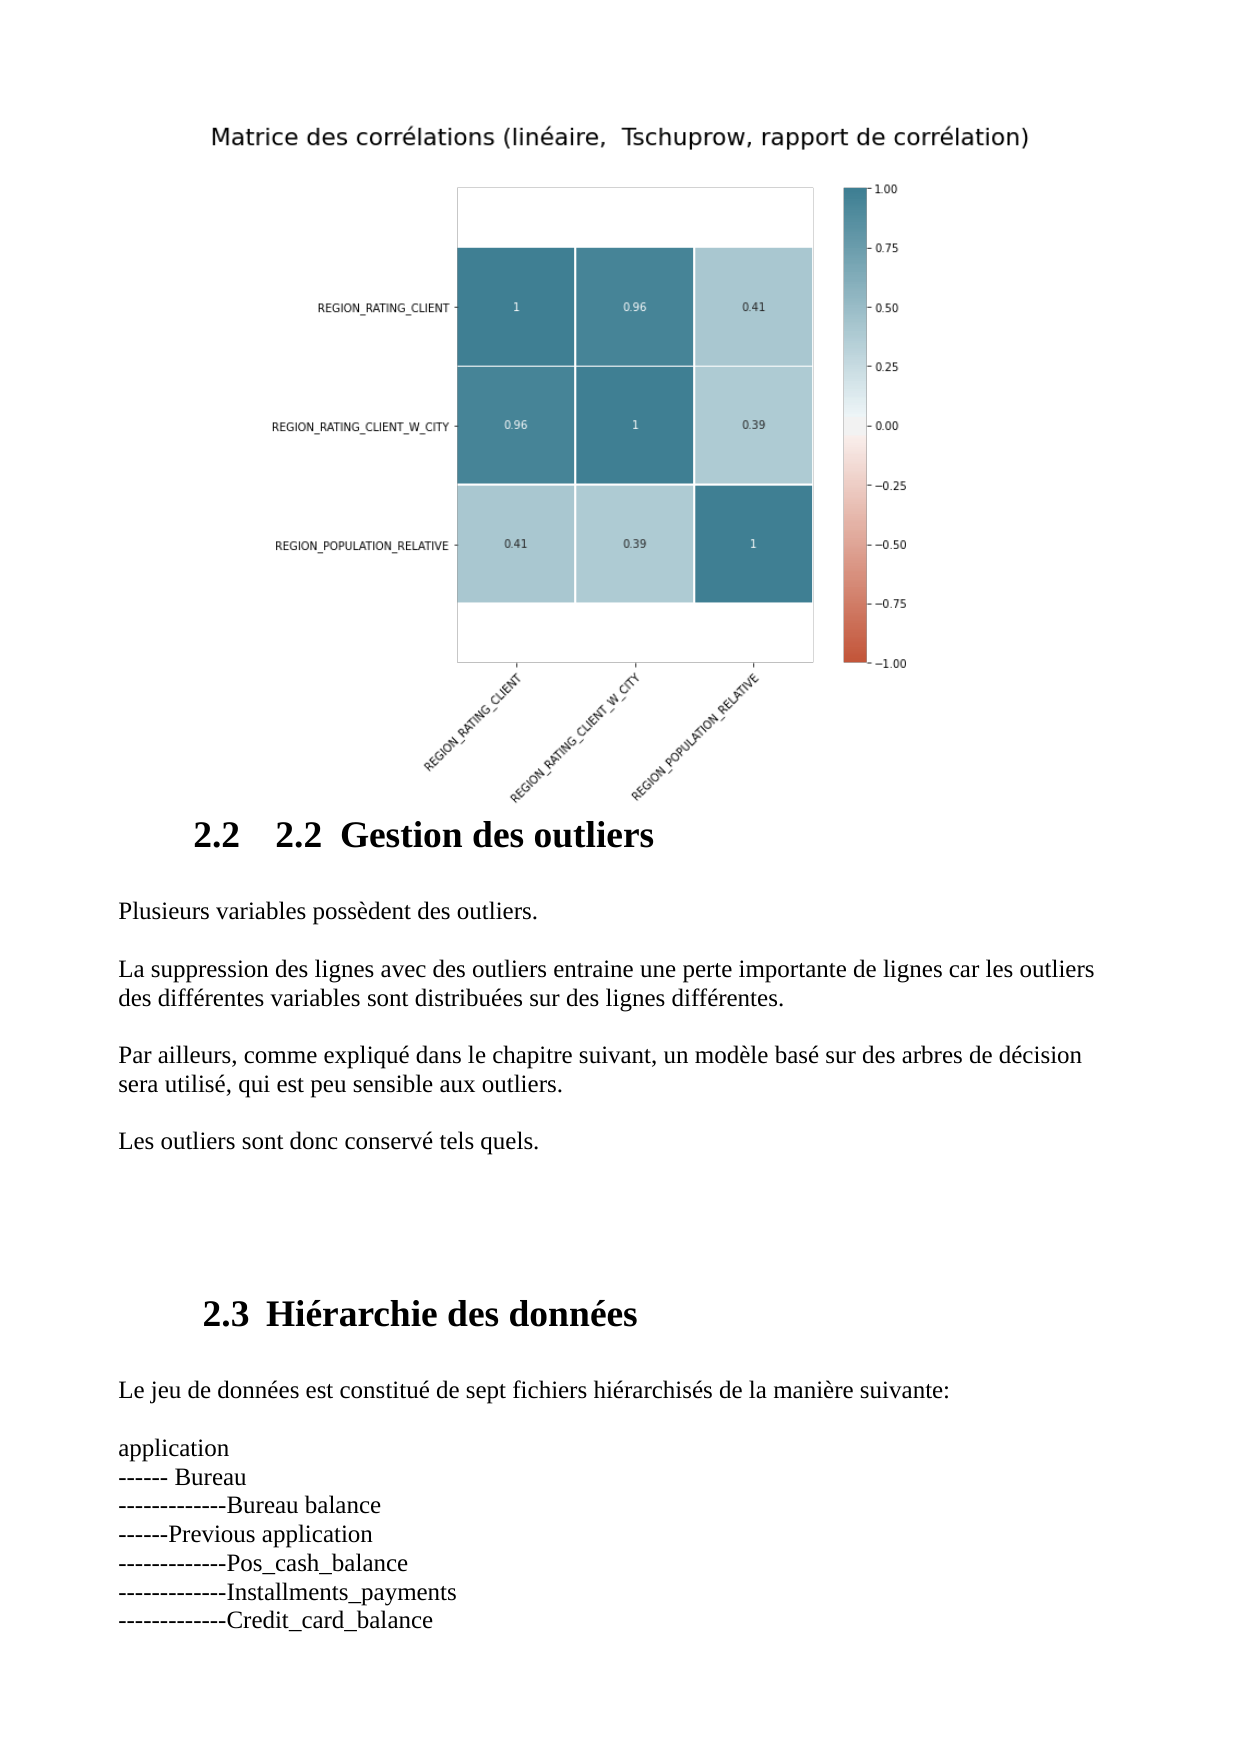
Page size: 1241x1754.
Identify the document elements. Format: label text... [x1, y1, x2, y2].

text -------------Bureau balance [118, 1490, 1122, 1519]
text -------------Pos_cash_balance [118, 1548, 1122, 1577]
text La suppression des lignes avec des outliers entraine une perte importante de lignes car les outliers des différentes variables sont distribuées sur des lignes différentes. [118, 954, 1122, 1011]
text Les outliers sont donc conservé tels quels. [118, 1126, 1122, 1155]
text -------------Credit_card_balance [118, 1605, 1122, 1634]
text ------ Bureau [118, 1462, 1122, 1490]
text -------------Installments_payments [118, 1577, 1122, 1605]
picture [203, 118, 1037, 812]
subtitle Gestion des outliers [193, 812, 1122, 855]
text application [118, 1433, 1122, 1462]
text Par ailleurs, comme expliqué dans le chapitre suivant, un modèle basé sur des arbres de décision sera utilisé, qui est peu sensible aux outliers. [118, 1040, 1122, 1098]
text ------Previous application [118, 1519, 1122, 1548]
subtitle Hiérarchie des données [193, 1291, 1122, 1334]
text Plusieurs variables possèdent des outliers. [118, 896, 1122, 925]
text Le jeu de données est constitué de sept fichiers hiérarchisés de la manière suivante: [118, 1375, 1122, 1404]
